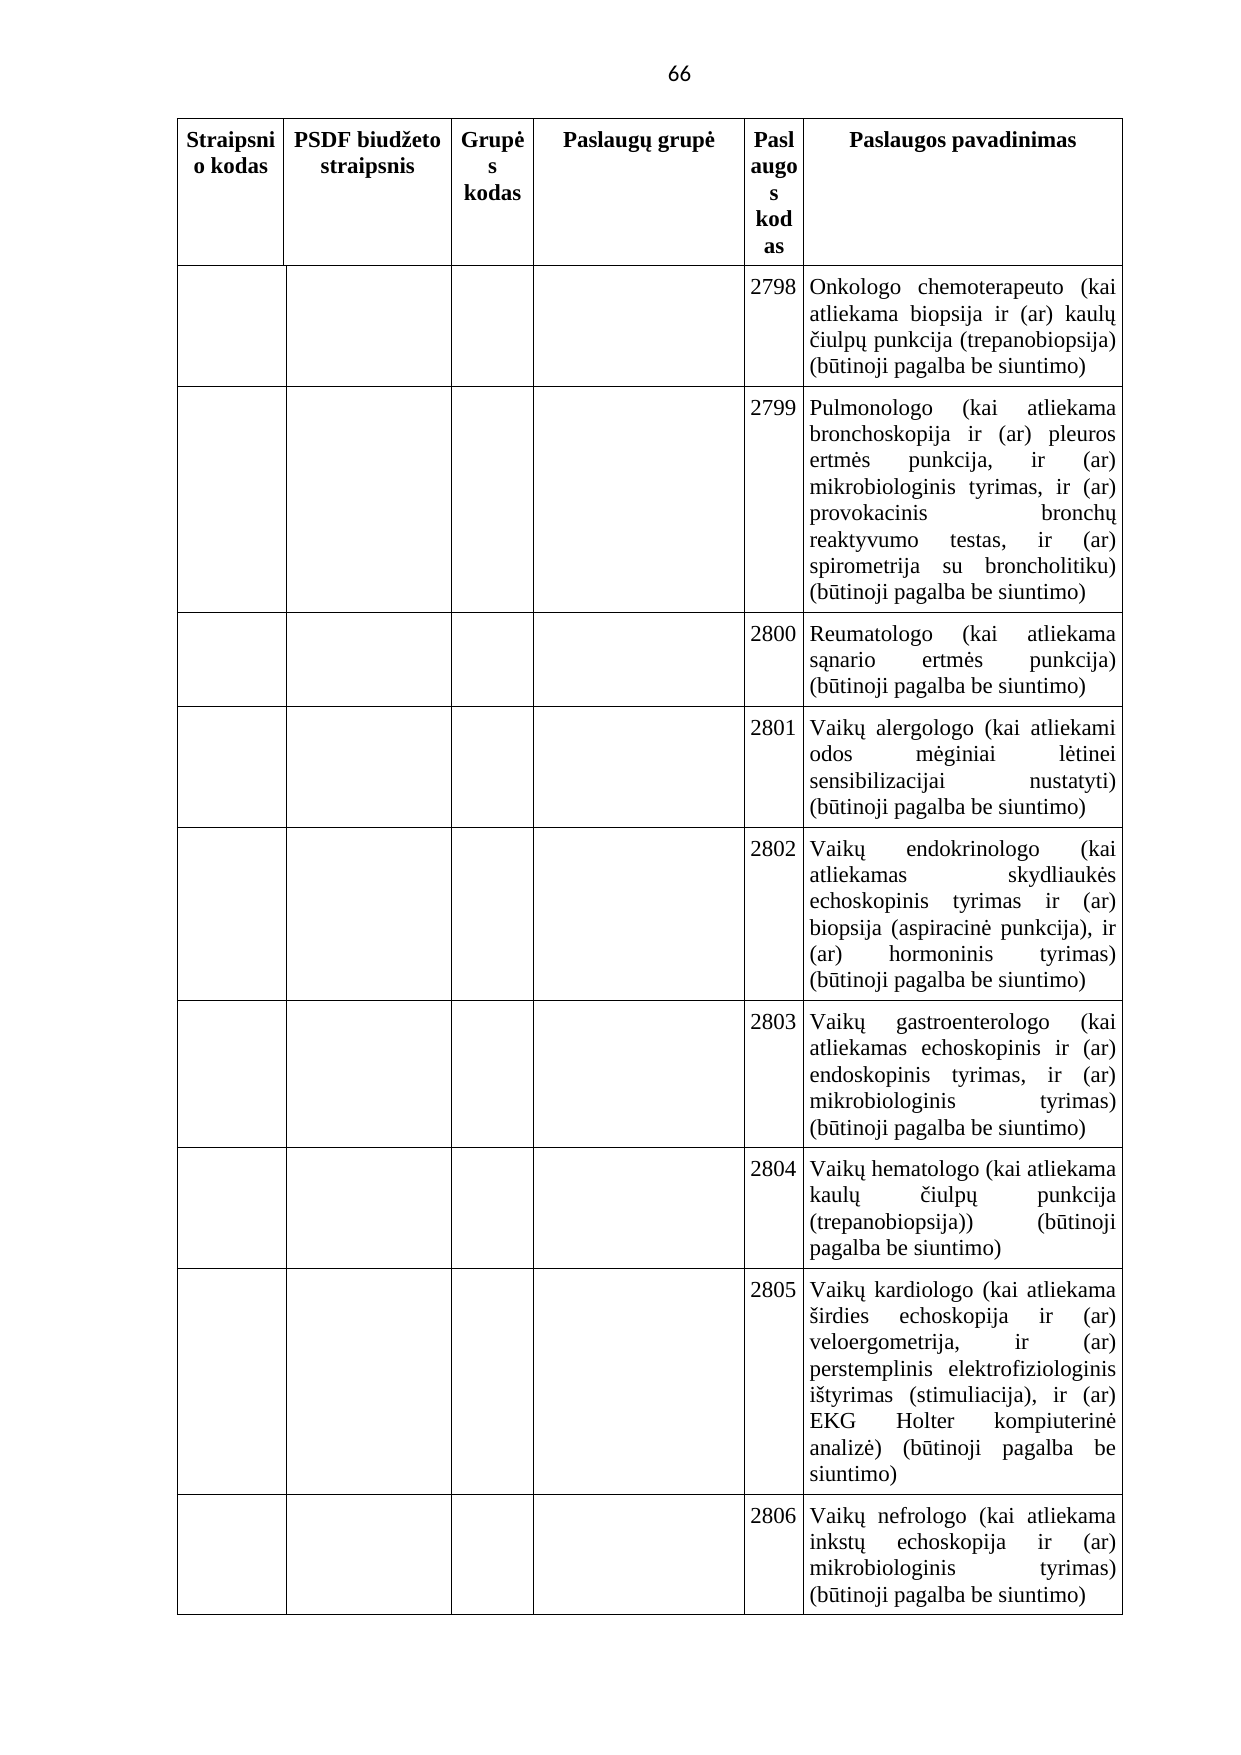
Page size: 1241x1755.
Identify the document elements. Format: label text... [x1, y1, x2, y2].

table_cell [178, 707, 286, 827]
table_header Paslaugos pavadinimas [804, 119, 1122, 265]
table_cell [534, 1001, 744, 1147]
table_cell [452, 1001, 533, 1147]
table_cell [452, 1269, 533, 1494]
table_cell [287, 1495, 451, 1614]
table_cell [534, 1269, 744, 1494]
table_cell [287, 387, 451, 612]
table_cell Vaikų kardiologo (kai atliekama širdies echoskopija ir (ar) veloergometrija, ir (ar) perstemplinis elektrofiziologinis ištyrimas (stimuliacija), ir (ar) EKG Holter kompiuterinė analizė) (būtinoji pagalba be siuntimo) [804, 1269, 1122, 1494]
table_cell [178, 266, 286, 386]
table_cell [178, 613, 286, 706]
table_cell [534, 387, 744, 612]
table_cell 2798 [745, 266, 803, 386]
table_cell Vaikų hematologo (kai atliekama kaulų čiulpų punkcija (trepanobiopsija)) (būtinoji pagalba be siuntimo) [804, 1148, 1122, 1268]
table_cell [178, 1001, 286, 1147]
table_cell [534, 1495, 744, 1614]
table_cell [287, 828, 451, 1000]
table_header Paslaugų grupė [534, 119, 744, 265]
table_cell Vaikų nefrologo (kai atliekama inkstų echoskopija ir (ar) mikrobiologinis tyrimas) (būtinoji pagalba be siuntimo) [804, 1495, 1122, 1614]
table_cell 2802 [745, 828, 803, 1000]
table_cell [452, 1495, 533, 1614]
table_cell Vaikų alergologo (kai atliekami odos mėginiai lėtinei sensibilizacijai nustatyti) (būtinoji pagalba be siuntimo) [804, 707, 1122, 827]
table_cell [178, 1495, 286, 1614]
table_header Grupės kodas [452, 119, 533, 265]
table_cell 2805 [745, 1269, 803, 1494]
table_cell [452, 613, 533, 706]
table_cell [287, 613, 451, 706]
table_cell [452, 266, 533, 386]
table_cell [534, 828, 744, 1000]
table_cell Pulmonologo (kai atliekama bronchoskopija ir (ar) pleuros ertmės punkcija, ir (ar) mikrobiologinis tyrimas, ir (ar) provokacinis bronchų reaktyvumo testas, ir (ar) spirometrija su broncholitiku) (būtinoji pagalba be siuntimo) [804, 387, 1122, 612]
table_cell [178, 1269, 286, 1494]
table_cell 2801 [745, 707, 803, 827]
table_header Paslaugos kodas [745, 119, 803, 265]
table_cell [287, 707, 451, 827]
table_cell 2806 [745, 1495, 803, 1614]
table_header PSDF biudžeto straipsnis [284, 119, 451, 265]
table_cell Onkologo chemoterapeuto (kai atliekama biopsija ir (ar) kaulų čiulpų punkcija (trepanobiopsija) (būtinoji pagalba be siuntimo) [804, 266, 1122, 386]
table_cell [452, 387, 533, 612]
table_cell 2803 [745, 1001, 803, 1147]
table_header Straipsnio kodas [178, 119, 283, 265]
table_cell 2799 [745, 387, 803, 612]
table_cell [534, 707, 744, 827]
table_cell [534, 613, 744, 706]
table_cell [178, 1148, 286, 1268]
table_cell [287, 266, 451, 386]
table_cell [452, 828, 533, 1000]
table_cell [287, 1001, 451, 1147]
table_cell 2800 [745, 613, 803, 706]
table_cell [534, 266, 744, 386]
table_cell [287, 1148, 451, 1268]
table_cell Vaikų gastroenterologo (kai atliekamas echoskopinis ir (ar) endoskopinis tyrimas, ir (ar) mikrobiologinis tyrimas) (būtinoji pagalba be siuntimo) [804, 1001, 1122, 1147]
table_cell [534, 1148, 744, 1268]
table_cell Vaikų endokrinologo (kai atliekamas skydliaukės echoskopinis tyrimas ir (ar) biopsija (aspiracinė punkcija), ir (ar) hormoninis tyrimas) (būtinoji pagalba be siuntimo) [804, 828, 1122, 1000]
table_cell [452, 1148, 533, 1268]
table_cell [178, 387, 286, 612]
table_cell [178, 828, 286, 1000]
table_cell [287, 1269, 451, 1494]
table_cell 2804 [745, 1148, 803, 1268]
table_cell [452, 707, 533, 827]
table_cell Reumatologo (kai atliekama sąnario ertmės punkcija) (būtinoji pagalba be siuntimo) [804, 613, 1122, 706]
